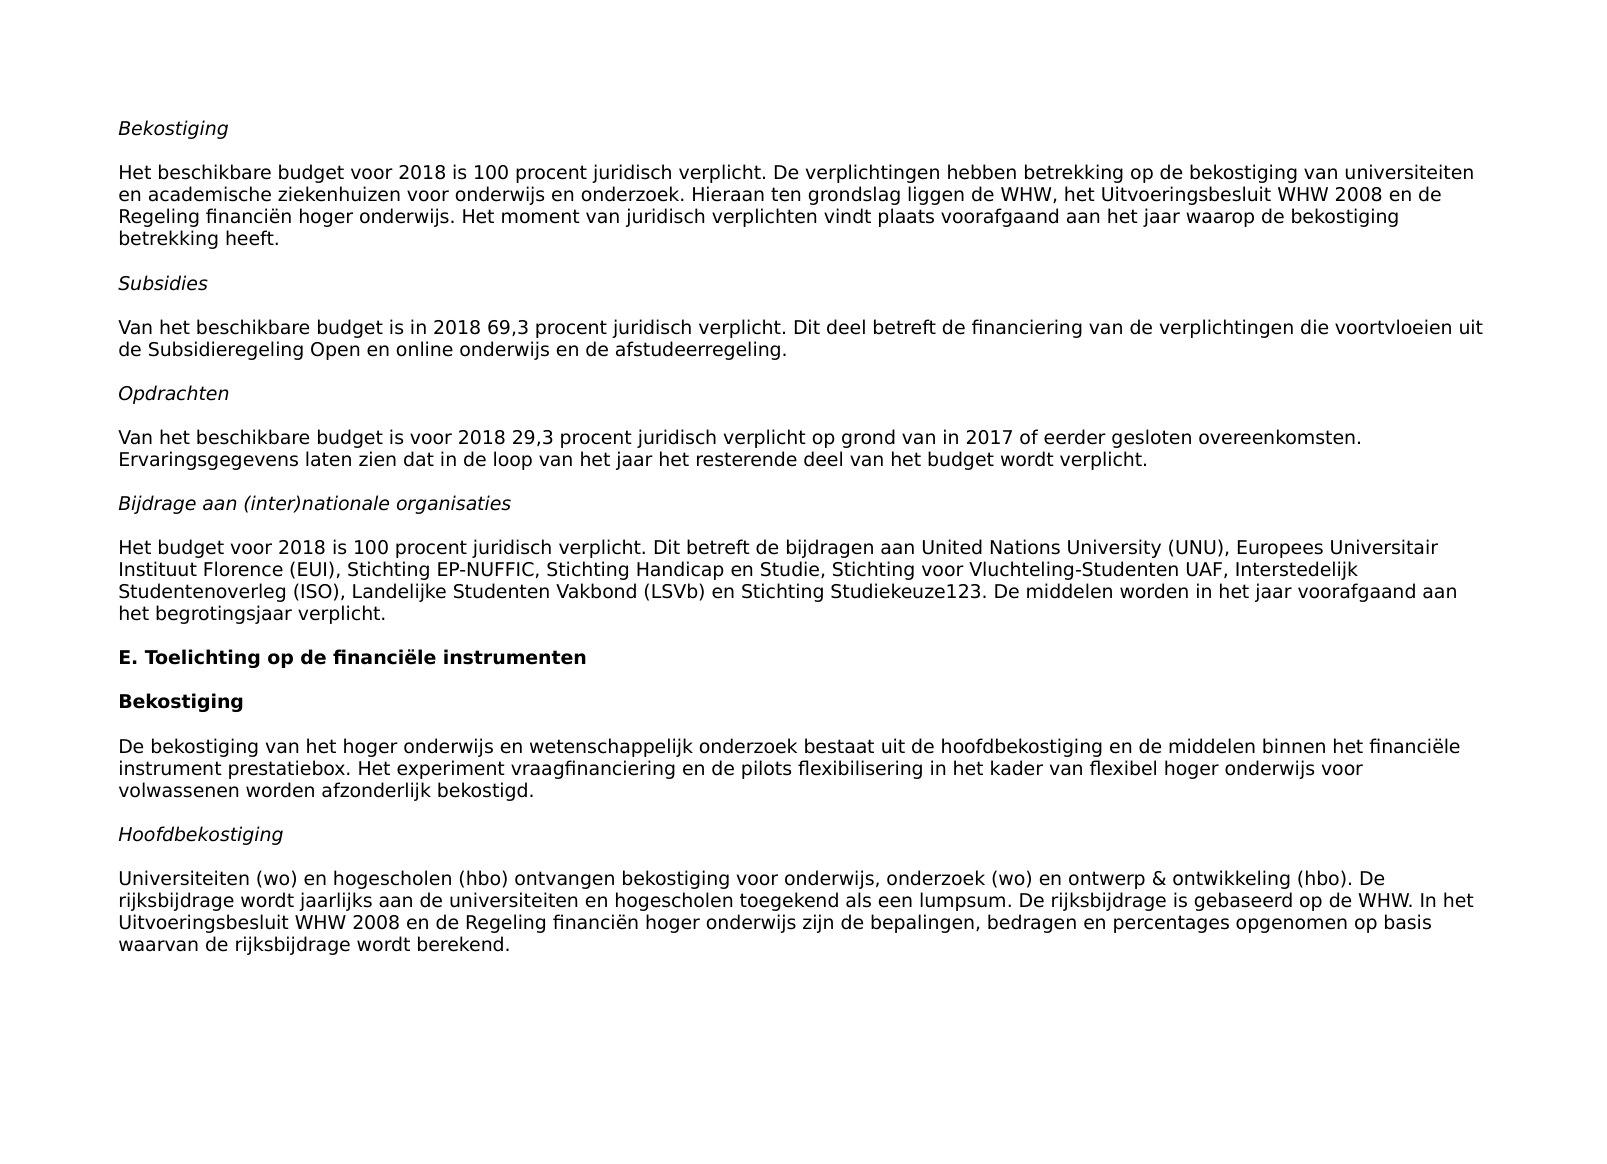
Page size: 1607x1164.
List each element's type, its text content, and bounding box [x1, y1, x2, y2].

text Het beschikbare budget voor 2018 is 100 procent juridisch verplicht. De verplichtingen hebben betrekking op de bekostiging van universiteiten en academische ziekenhuizen voor onderwijs en onderzoek. Hieraan ten grondslag liggen de WHW, het Uitvoeringsbesluit WHW 2008 en de Regeling financiën hoger onderwijs. Het moment van juridisch verplichten vindt plaats voorafgaand aan het jaar waarop de bekostiging betrekking heeft. [118, 162, 1488, 250]
subtitle Opdrachten [118, 383, 1488, 405]
text De bekostiging van het hoger onderwijs en wetenschappelijk onderzoek bestaat uit de hoofdbekostiging en de middelen binnen het financiële instrument prestatiebox. Het experiment vraagfinanciering en de pilots flexibilisering in het kader van flexibel hoger onderwijs voor volwassenen worden afzonderlijk bekostigd. [118, 736, 1488, 802]
subtitle Bekostiging [118, 118, 1488, 140]
subtitle E. Toelichting op de financiële instrumenten [118, 647, 1488, 669]
text Van het beschikbare budget is in 2018 69,3 procent juridisch verplicht. Dit deel betreft de financiering van de verplichtingen die voortvloeien uit de Subsidieregeling Open en online onderwijs en de afstudeerregeling. [118, 317, 1488, 361]
subtitle Bekostiging [118, 691, 1488, 713]
subtitle Subsidies [118, 272, 1488, 294]
text Van het beschikbare budget is voor 2018 29,3 procent juridisch verplicht op grond van in 2017 of eerder gesloten overeenkomsten. Ervaringsgegevens laten zien dat in de loop van het jaar het resterende deel van het budget wordt verplicht. [118, 427, 1488, 471]
subtitle Bijdrage aan (inter)nationale organisaties [118, 493, 1488, 515]
text Het budget voor 2018 is 100 procent juridisch verplicht. Dit betreft de bijdragen aan United Nations University (UNU), Europees Universitair Instituut Florence (EUI), Stichting EP-NUFFIC, Stichting Handicap en Studie, Stichting voor Vluchteling-Studenten UAF, Interstedelijk Studentenoverleg (ISO), Landelijke Studenten Vakbond (LSVb) en Stichting Studiekeuze123. De middelen worden in het jaar voorafgaand aan het begrotingsjaar verplicht. [118, 537, 1488, 625]
text Universiteiten (wo) en hogescholen (hbo) ontvangen bekostiging voor onderwijs, onderzoek (wo) en ontwerp & ontwikkeling (hbo). De rijksbijdrage wordt jaarlijks aan de universiteiten en hogescholen toegekend als een lumpsum. De rijksbijdrage is gebaseerd op de WHW. In het Uitvoeringsbesluit WHW 2008 en de Regeling financiën hoger onderwijs zijn de bepalingen, bedragen en percentages opgenomen op basis waarvan de rijksbijdrage wordt berekend. [118, 868, 1488, 956]
subtitle Hoofdbekostiging [118, 824, 1488, 846]
